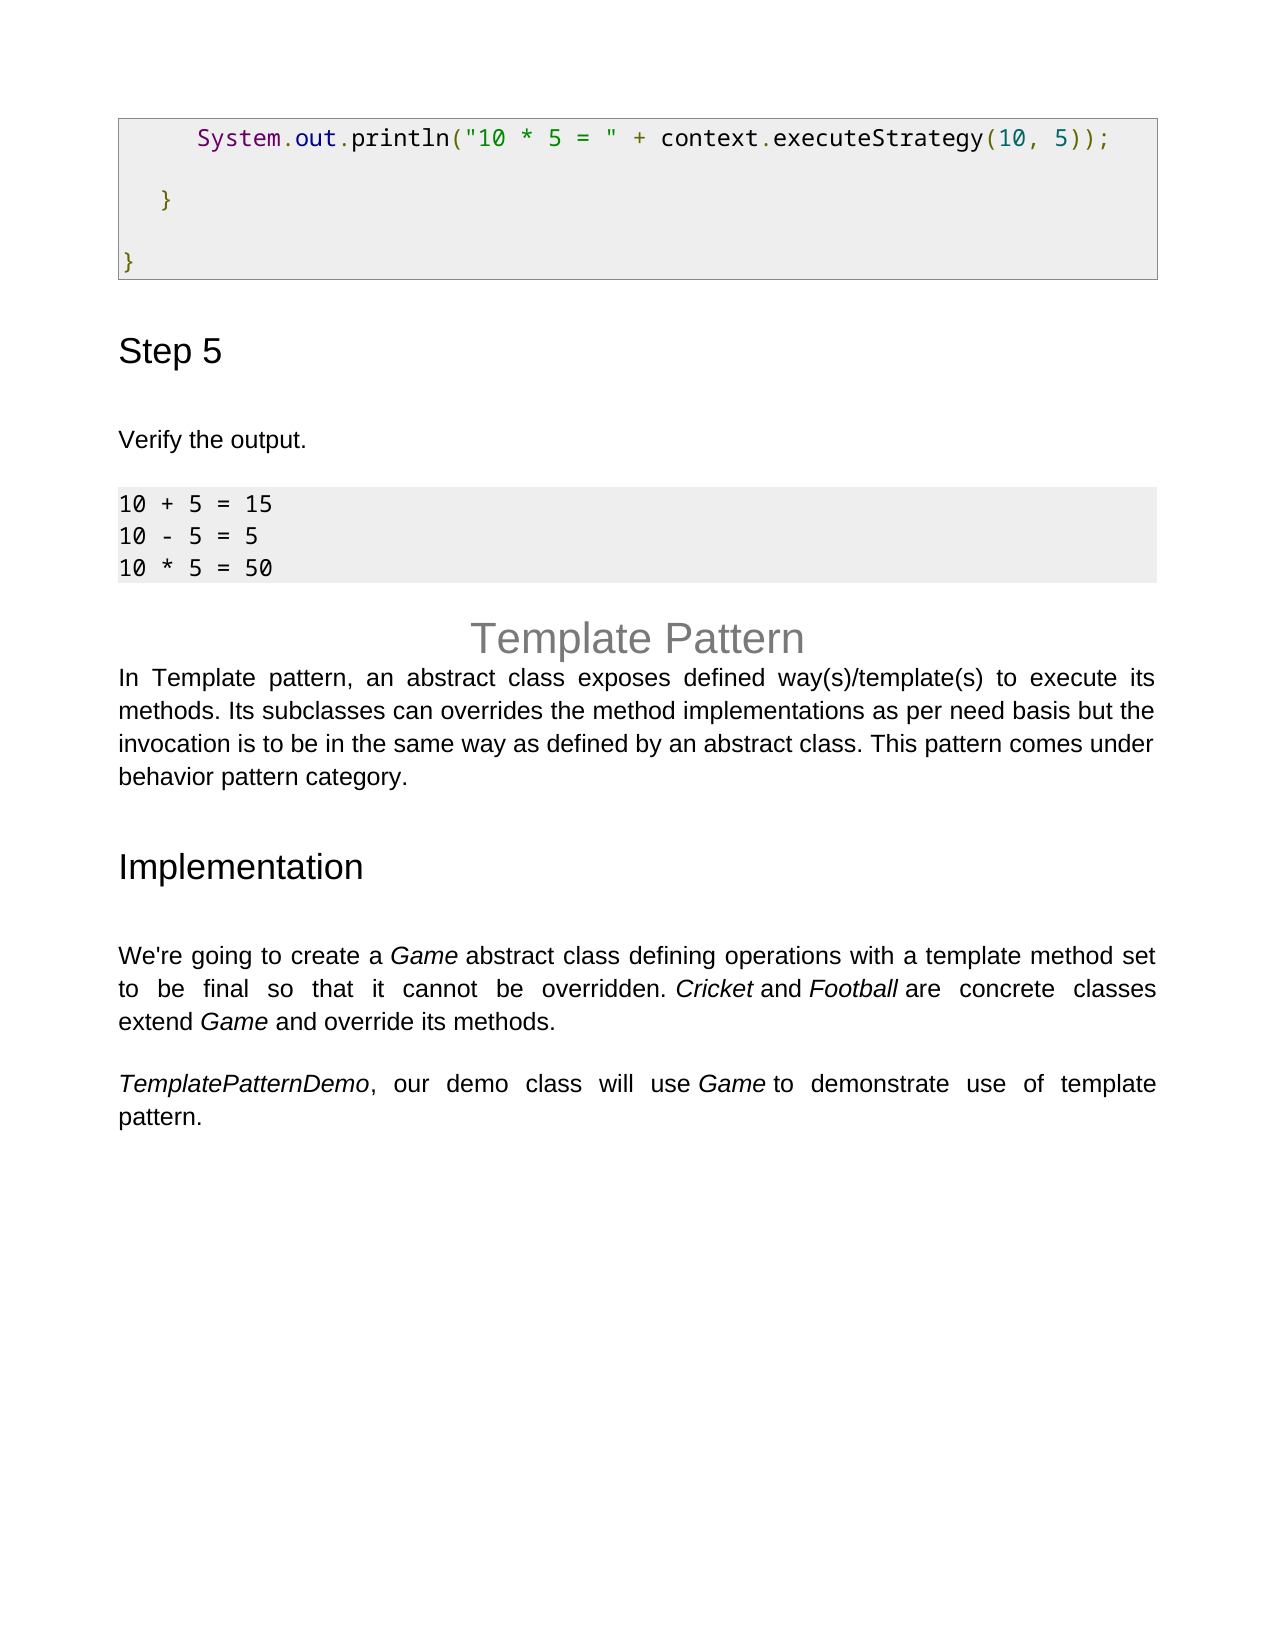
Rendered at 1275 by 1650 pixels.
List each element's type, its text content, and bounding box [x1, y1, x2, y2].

subtitle Step 5 [118, 330, 1157, 371]
subtitle Implementation [118, 846, 1157, 887]
text System.out.println("10 * 5 = " + context.executeStrategy(10, 5)); [119, 119, 1157, 153]
text 10 - 5 = 5 [118, 519, 1157, 551]
text } [119, 179, 1157, 215]
text 10 + 5 = 15 [118, 487, 1157, 519]
subtitle Template Pattern [118, 613, 1157, 663]
text 10 * 5 = 50 [118, 551, 1157, 583]
text TemplatePatternDemo, our demo class will use Game to demonstrate use of template pattern. [118, 1069, 1157, 1131]
text } [119, 241, 1157, 279]
text In Template pattern, an abstract class exposes defined way(s)/template(s) to execute its methods. Its subclasses can overrides the method implementations as per need basis but the invocation is to be in the same way as defined by an abstract class. This pattern comes under behavior pattern category. [118, 663, 1157, 791]
text Verify the output. [118, 425, 1157, 454]
text We're going to create a Game abstract class defining operations with a template method set to be final so that it cannot be overridden. Cricket and Football are concrete classes extend Game and override its methods. [118, 941, 1157, 1036]
